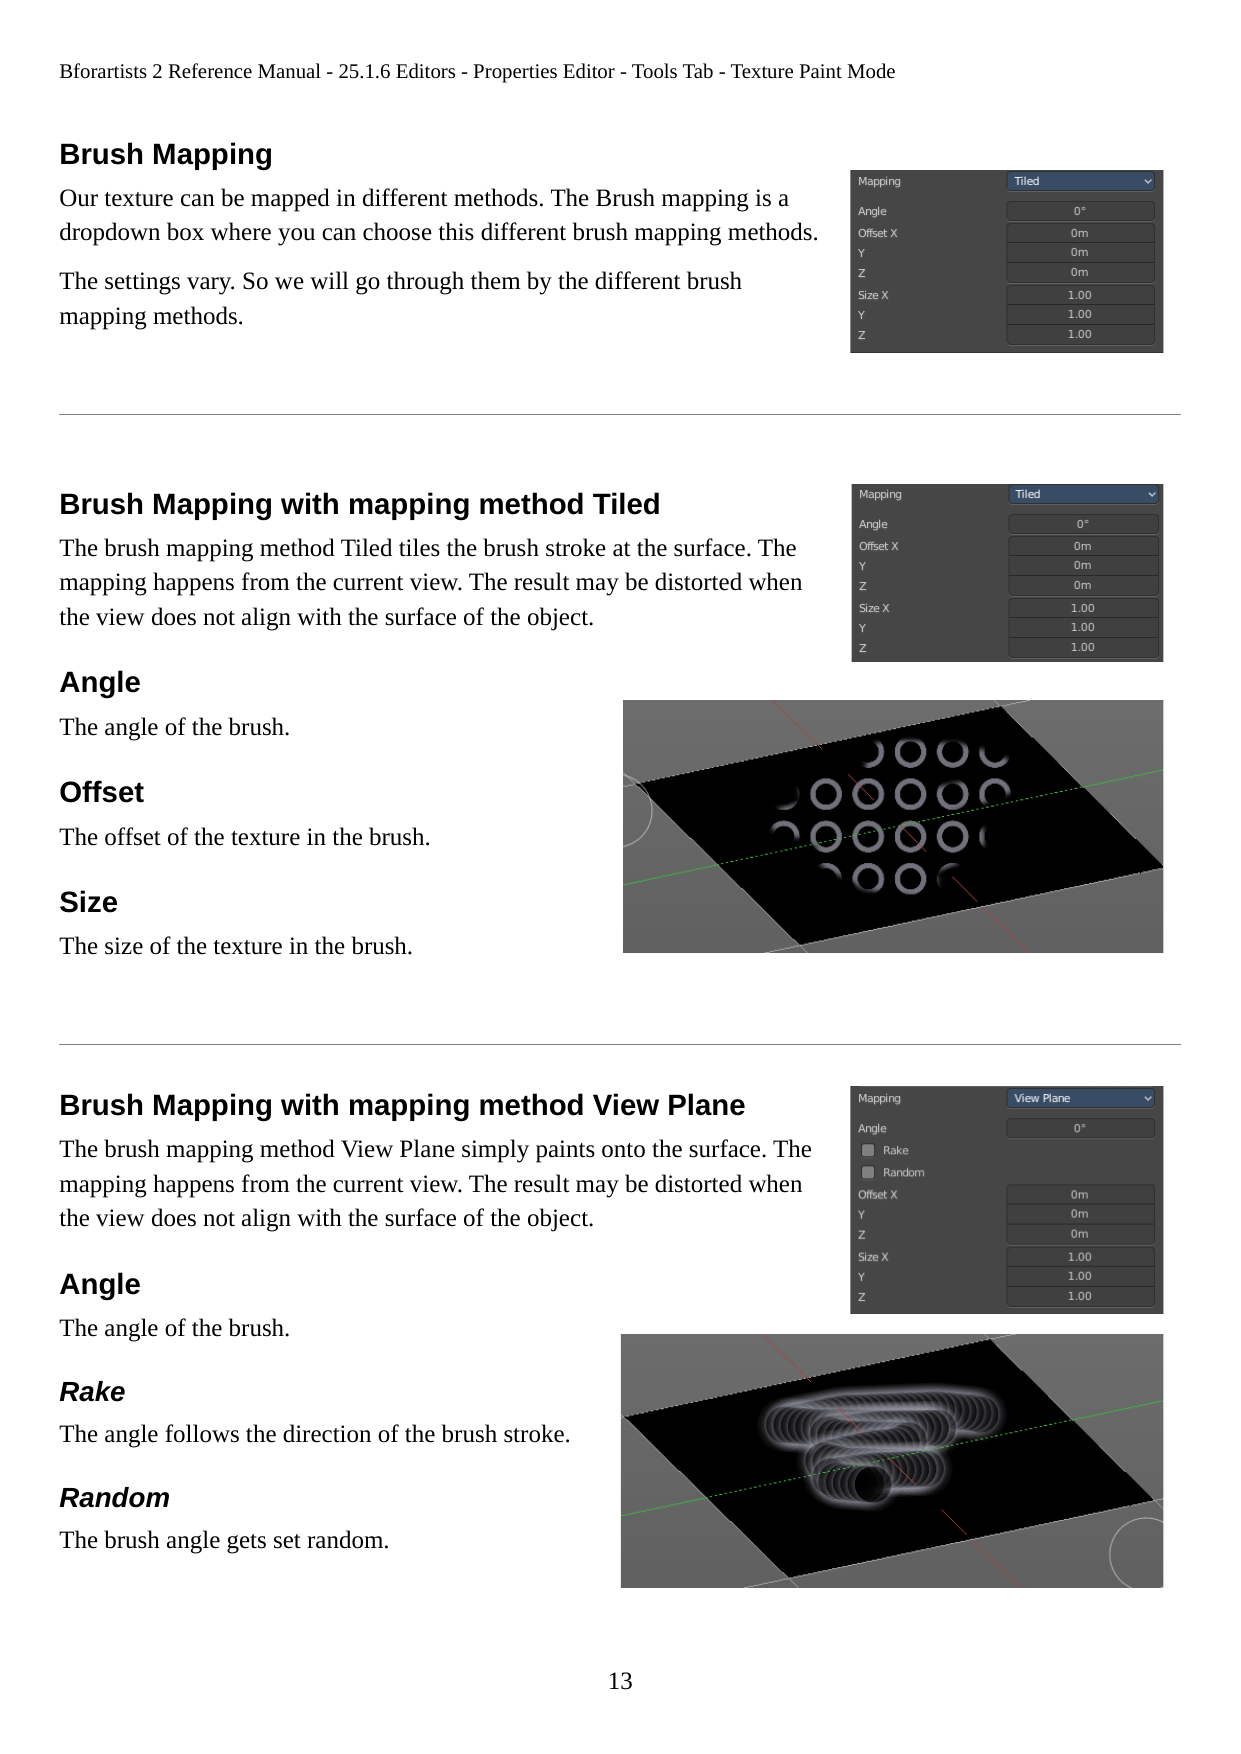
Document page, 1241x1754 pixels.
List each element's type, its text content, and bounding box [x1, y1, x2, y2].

subtitle Brush Mapping [59, 137, 1181, 170]
subtitle [1164, 1267, 1181, 1301]
picture [623, 700, 1164, 953]
subtitle [1164, 885, 1181, 919]
subtitle [1164, 1375, 1181, 1407]
subtitle Size [59, 885, 623, 919]
text The brush mapping method Tiled tiles the brush stroke at the surface. The mapping happens from the current view. The result may be distorted when the view does not align with the surface of the object. [59, 533, 851, 631]
text The angle of the brush. [59, 1313, 1181, 1342]
subtitle Random [59, 1481, 620, 1513]
subtitle Angle [59, 1267, 850, 1301]
text [1164, 712, 1181, 740]
picture [850, 170, 1164, 353]
text The brush angle gets set random. [59, 1525, 620, 1554]
text The angle of the brush. [59, 712, 623, 740]
text The brush mapping method View Plane simply paints onto the surface. The mapping happens from the current view. The result may be distorted when the view does not align with the surface of the object. [59, 1134, 850, 1232]
picture [620, 1334, 1164, 1588]
picture [850, 1086, 1164, 1314]
text The settings vary. So we will go through them by the different brush mapping methods. [59, 266, 850, 330]
subtitle Brush Mapping with mapping method Tiled [59, 487, 851, 520]
text The offset of the texture in the brush. [59, 822, 623, 850]
subtitle [1164, 1481, 1181, 1513]
subtitle Brush Mapping with mapping method View Plane [59, 1088, 850, 1122]
subtitle Angle [59, 665, 1181, 699]
subtitle Offset [59, 775, 623, 809]
subtitle [1164, 775, 1181, 809]
text Our texture can be mapped in different methods. The Brush mapping is a dropdown box where you can choose this different brush mapping methods. [59, 183, 850, 246]
subtitle Rake [59, 1375, 620, 1407]
text The size of the texture in the brush. [59, 931, 1181, 960]
text The angle follows the direction of the brush stroke. [59, 1419, 620, 1448]
picture [851, 484, 1164, 662]
